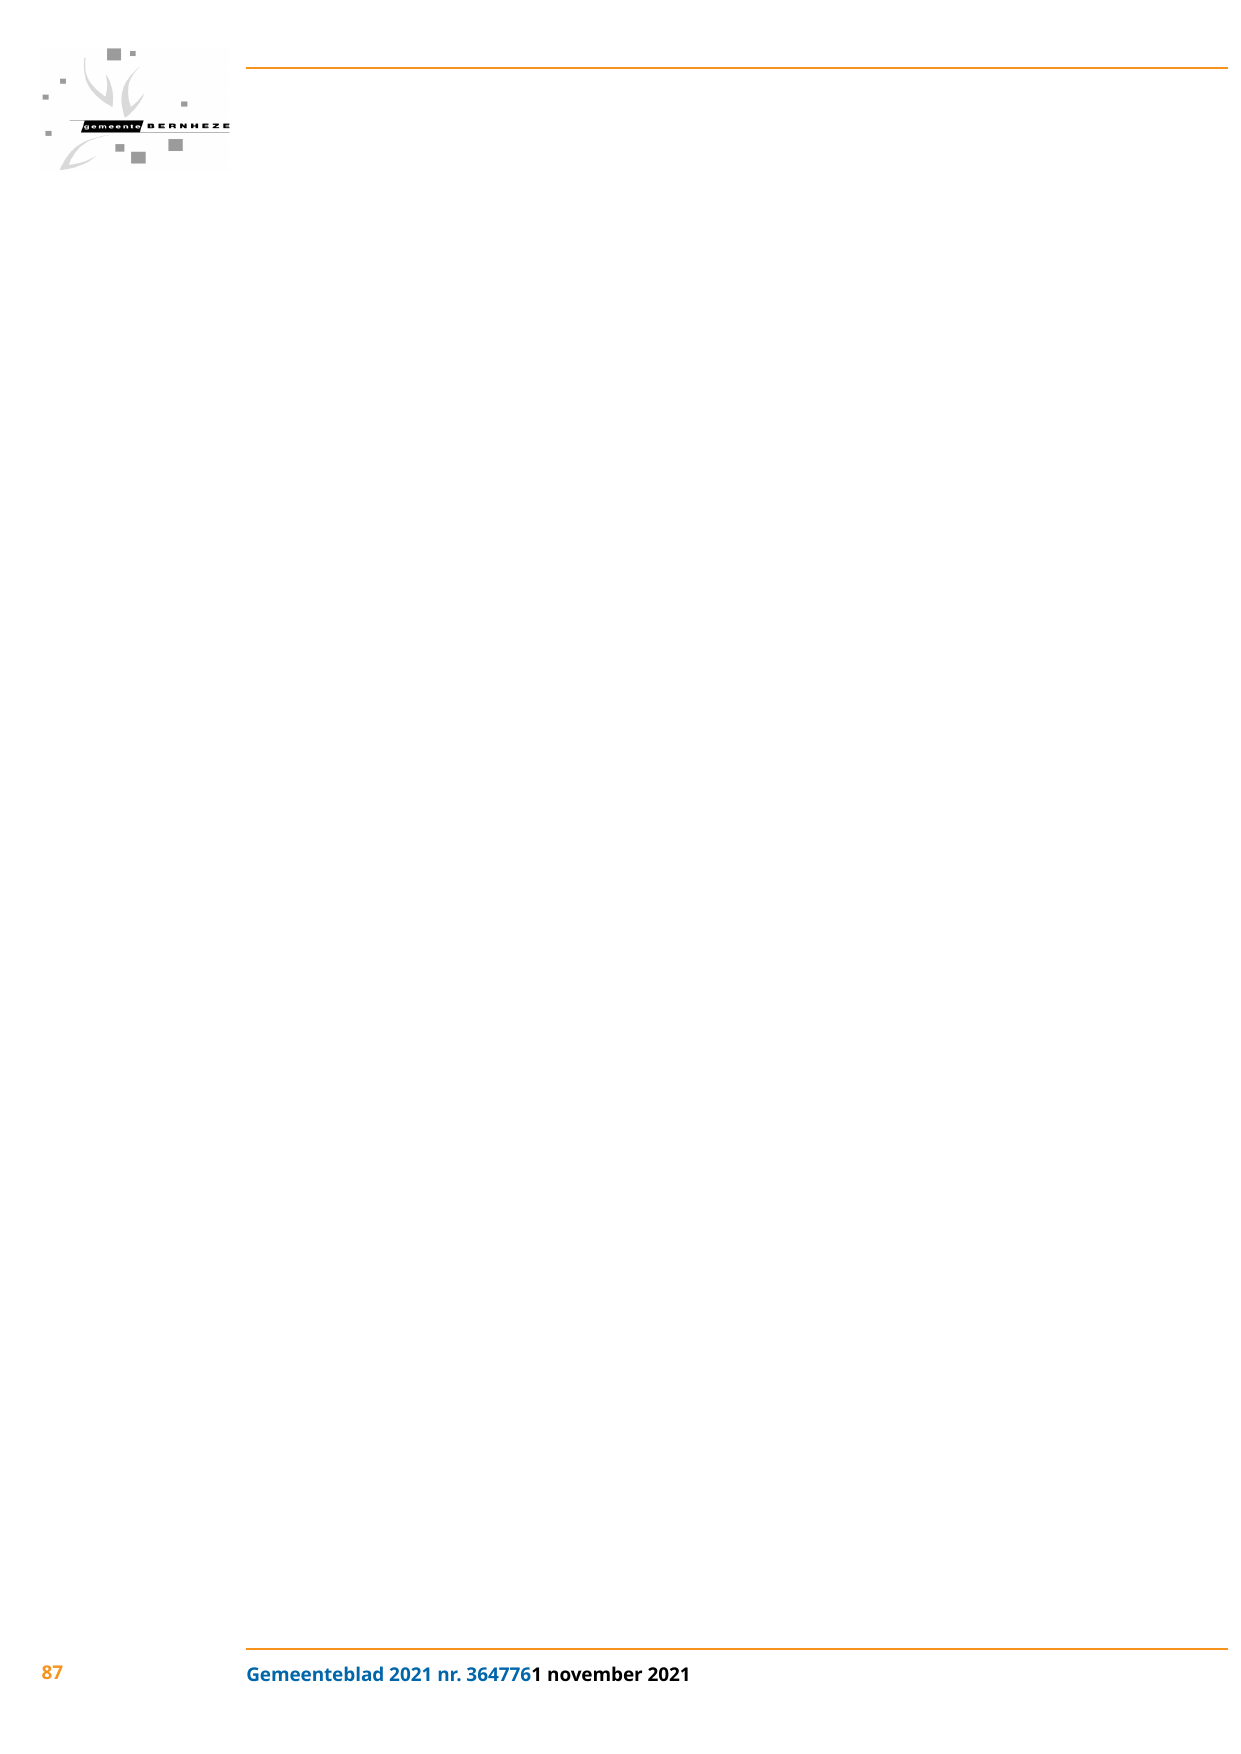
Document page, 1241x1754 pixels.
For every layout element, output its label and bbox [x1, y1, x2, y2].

picture [41, 47, 231, 172]
